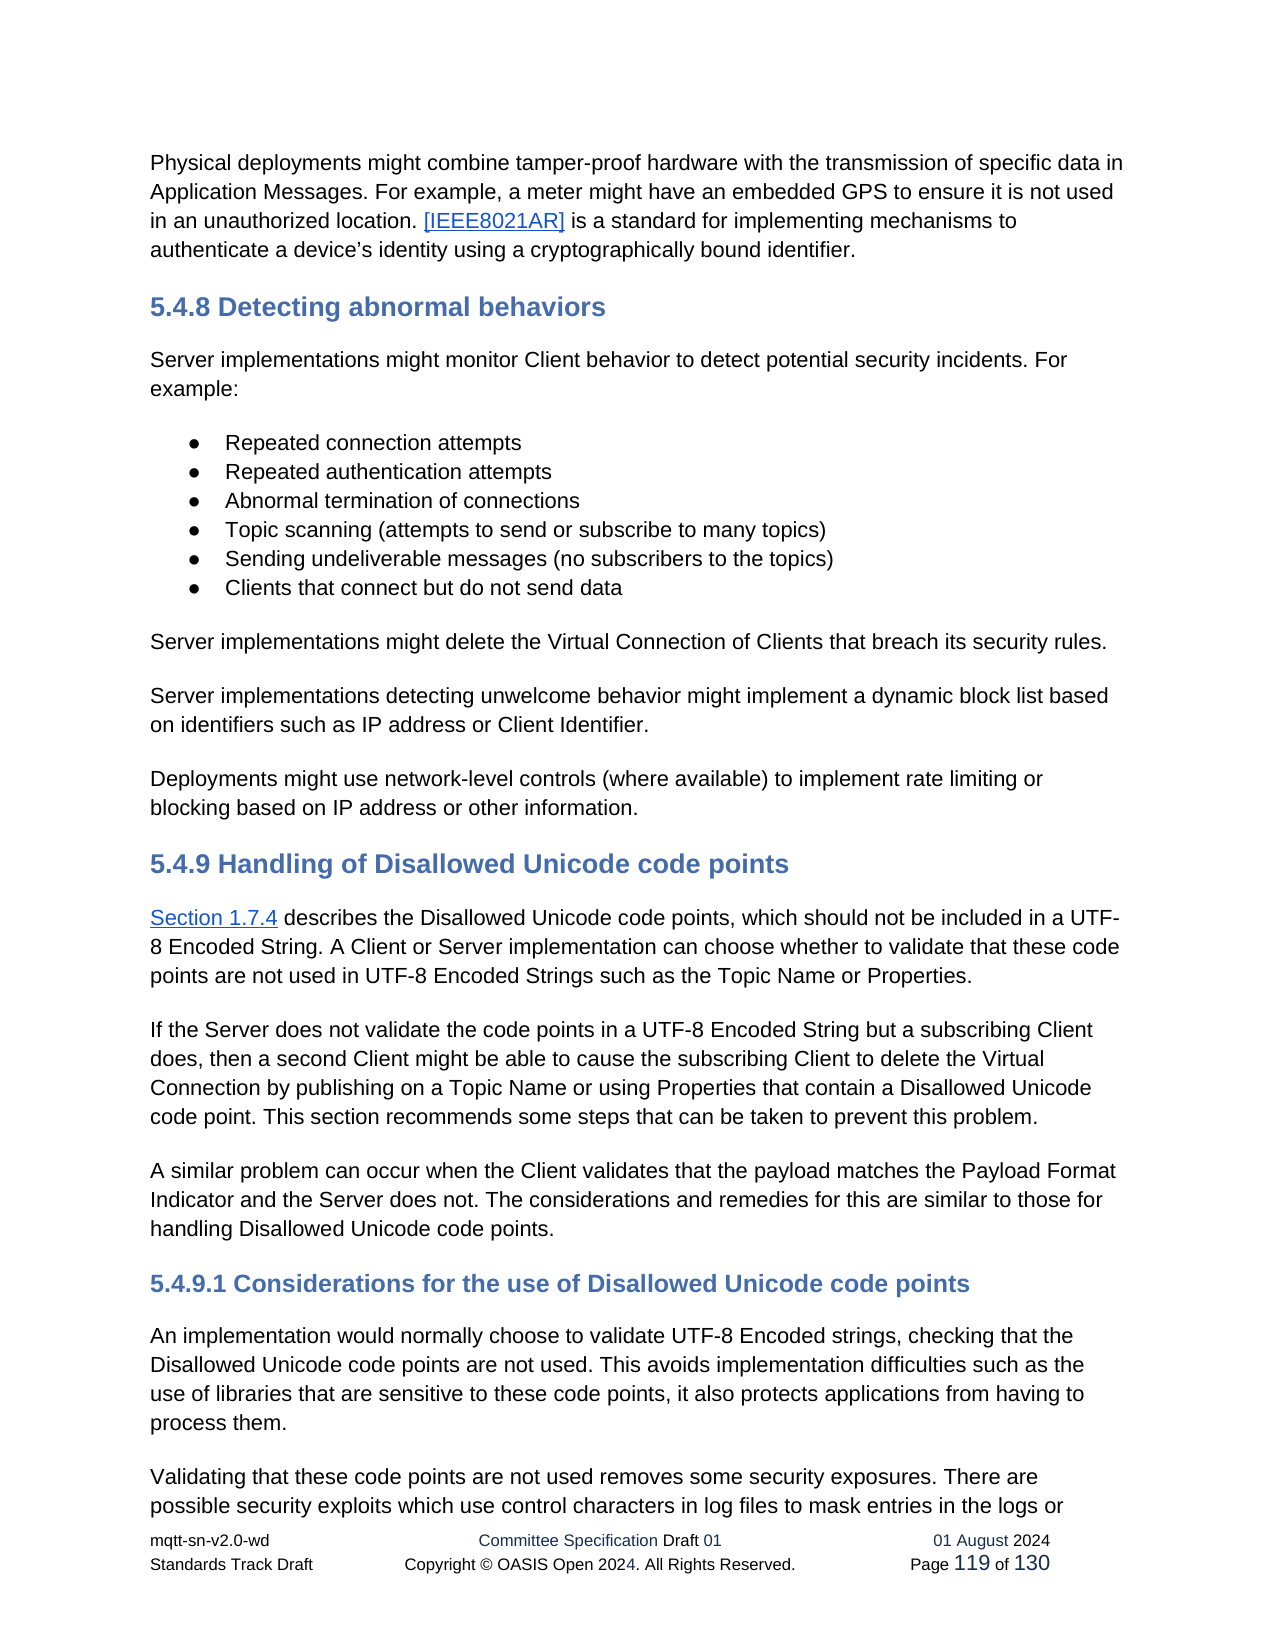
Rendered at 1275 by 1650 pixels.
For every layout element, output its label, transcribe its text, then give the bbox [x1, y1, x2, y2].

list Clients that connect but do not send data [187, 575, 1125, 600]
list Abnormal termination of connections [187, 488, 1125, 513]
subtitle 5.4.8 Detecting abnormal behaviors [150, 291, 1124, 322]
text If the Server does not validate the code points in a UTF-8 Encoded String but a subscribing Client does, then a second Client might be able to cause the subscribing Client to delete the Virtual Connection by publishing on a Topic Name or using Properties that contain a Disallowed Unicode code point. This section recommends some steps that can be taken to prevent this problem. [150, 1017, 1125, 1129]
text Physical deployments might combine tamper-proof hardware with the transmission of specific data in Application Messages. For example, a meter might have an embedded GPS to ensure it is not used in an unauthorized location. [IEEE8021AR] is a standard for implementing mechanisms to authenticate a device’s identity using a cryptographically bound identifier. [150, 150, 1125, 262]
list Sending undeliverable messages (no subscribers to the topics) [187, 546, 1125, 571]
text Section 1.7.4 describes the Disallowed Unicode code points, which should not be included in a UTF-8 Encoded String. A Client or Server implementation can choose whether to validate that these code points are not used in UTF-8 Encoded Strings such as the Topic Name or Properties. [150, 905, 1125, 988]
text Deployments might use network-level controls (where available) to implement rate limiting or blocking based on IP address or other information. [150, 766, 1125, 820]
subtitle 5.4.9.1 Considerations for the use of Disallowed Unicode code points [150, 1269, 1124, 1298]
text A similar problem can occur when the Client validates that the payload matches the Payload Format Indicator and the Server does not. The considerations and remedies for this are similar to those for handling Disallowed Unicode code points. [150, 1157, 1125, 1241]
subtitle 5.4.9 Handling of Disallowed Unicode code points [150, 848, 1124, 880]
text Server implementations might monitor Client behavior to detect potential security incidents. For example: [150, 347, 1125, 401]
list Topic scanning (attempts to send or subscribe to many topics) [187, 517, 1125, 542]
text Server implementations detecting unwelcome behavior might implement a dynamic block list based on identifiers such as IP address or Client Identifier. [150, 683, 1125, 737]
list Repeated connection attempts [187, 430, 1125, 455]
text Validating that these code points are not used removes some security exposures. There are possible security exploits which use control characters in log files to mask entries in the logs or [150, 1464, 1125, 1518]
list Repeated authentication attempts [187, 459, 1125, 484]
text An implementation would normally choose to validate UTF-8 Encoded strings, checking that the Disallowed Unicode code points are not used. This avoids implementation difficulties such as the use of libraries that are sensitive to these code points, it also protects applications from having to process them. [150, 1323, 1125, 1435]
text Server implementations might delete the Virtual Connection of Clients that breach its security rules. [150, 629, 1125, 654]
